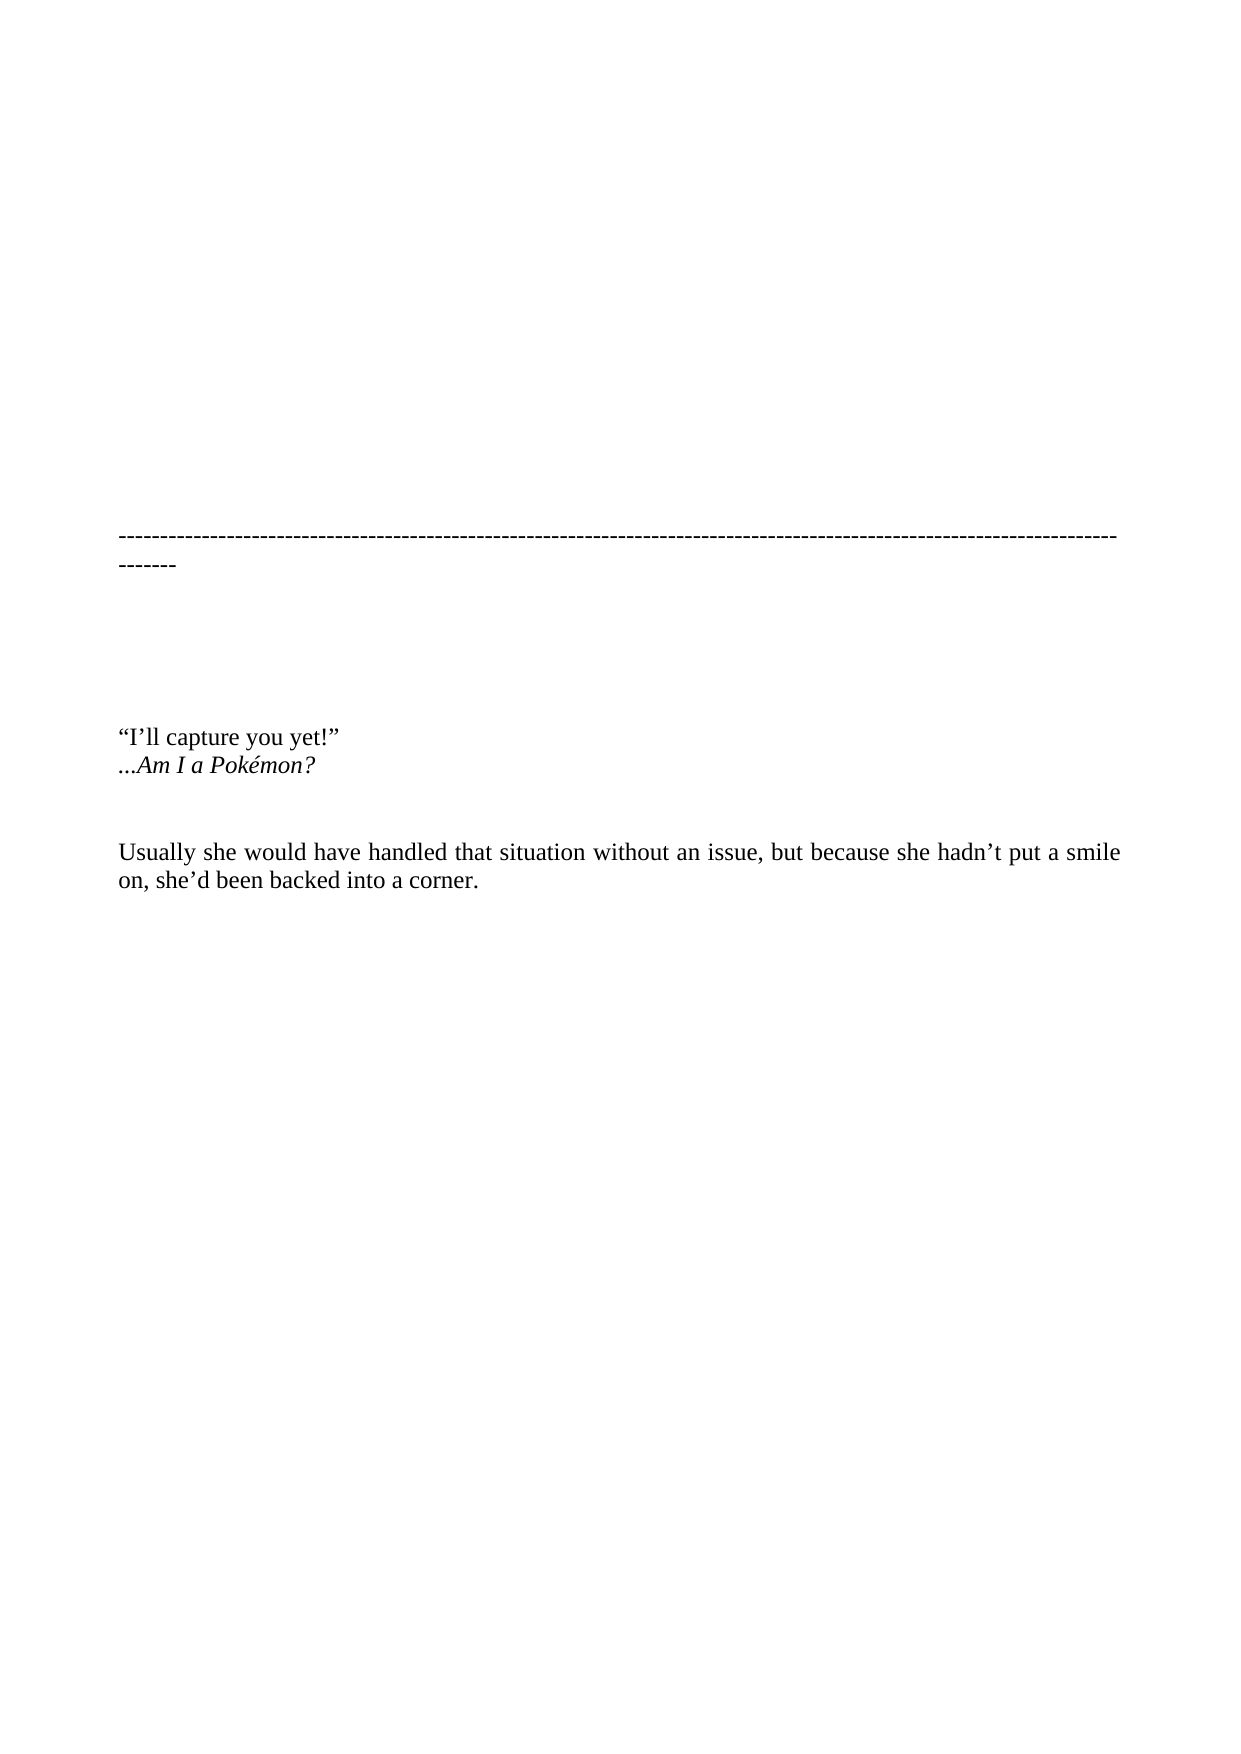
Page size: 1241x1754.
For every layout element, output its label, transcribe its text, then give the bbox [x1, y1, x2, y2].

text “I’ll capture you yet!” [118, 722, 1122, 751]
text ------------------------------------------------------------------------------------------------------------------------------- [118, 521, 1122, 578]
text Usually she would have handled that situation without an issue, but because she hadn’t put a smile on, she’d been backed into a corner. [118, 837, 1122, 894]
text ...Am I a Pokémon? [118, 751, 1122, 779]
